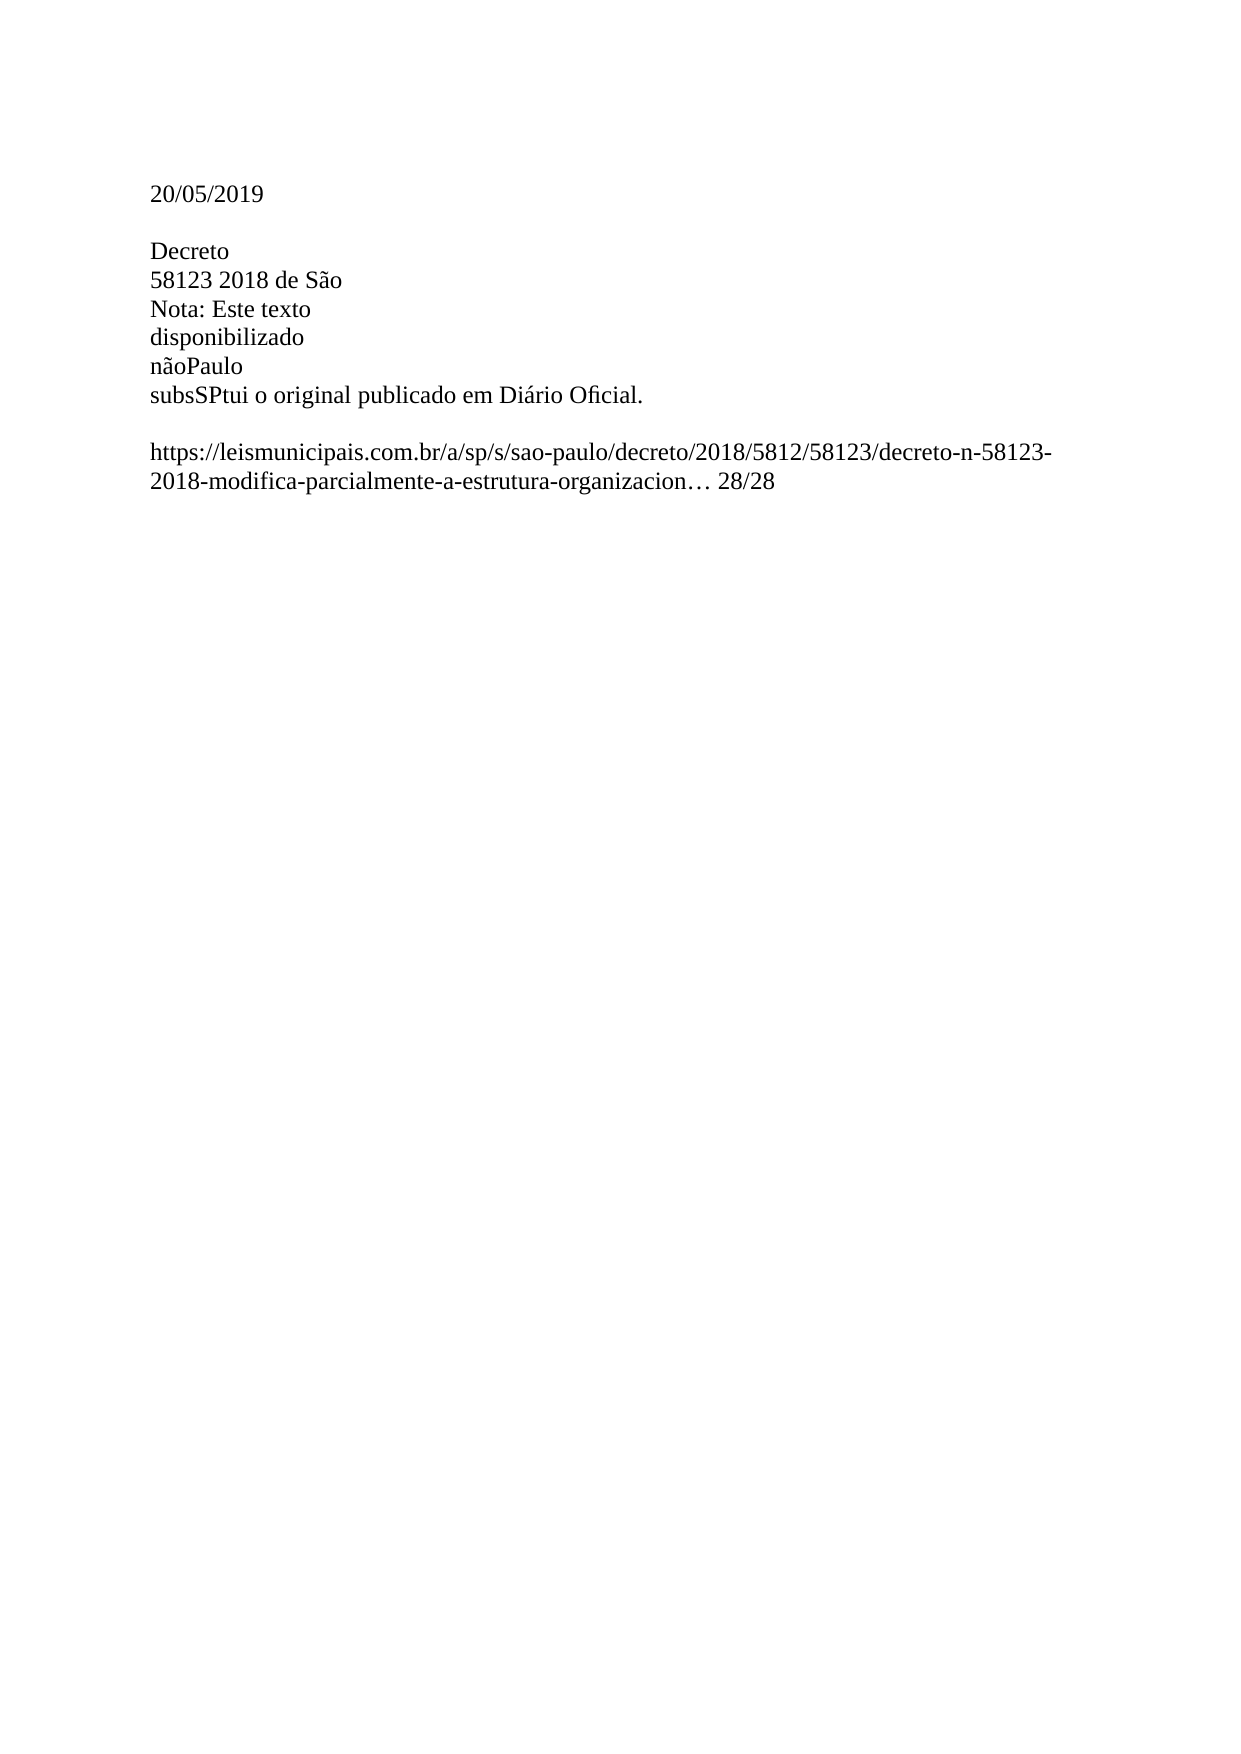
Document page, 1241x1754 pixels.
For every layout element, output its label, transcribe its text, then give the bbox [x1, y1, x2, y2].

text https://leismunicipais.com.br/a/sp/s/sao-paulo/decreto/2018/5812/58123/decreto-n-58123-2018-modifica-parcialmente-a-estrutura-organizacion… 28/28 [150, 437, 1090, 495]
text 20/05/2019 [150, 179, 1090, 207]
text nãoPaulo [150, 351, 1090, 380]
text Decreto [150, 236, 1090, 265]
text subsSPtui o original publicado em Diário Oﬁcial. [150, 380, 1090, 409]
text Nota: Este texto [150, 294, 1090, 322]
text 58123 2018 de São [150, 265, 1090, 294]
text disponibilizado [150, 322, 1090, 351]
